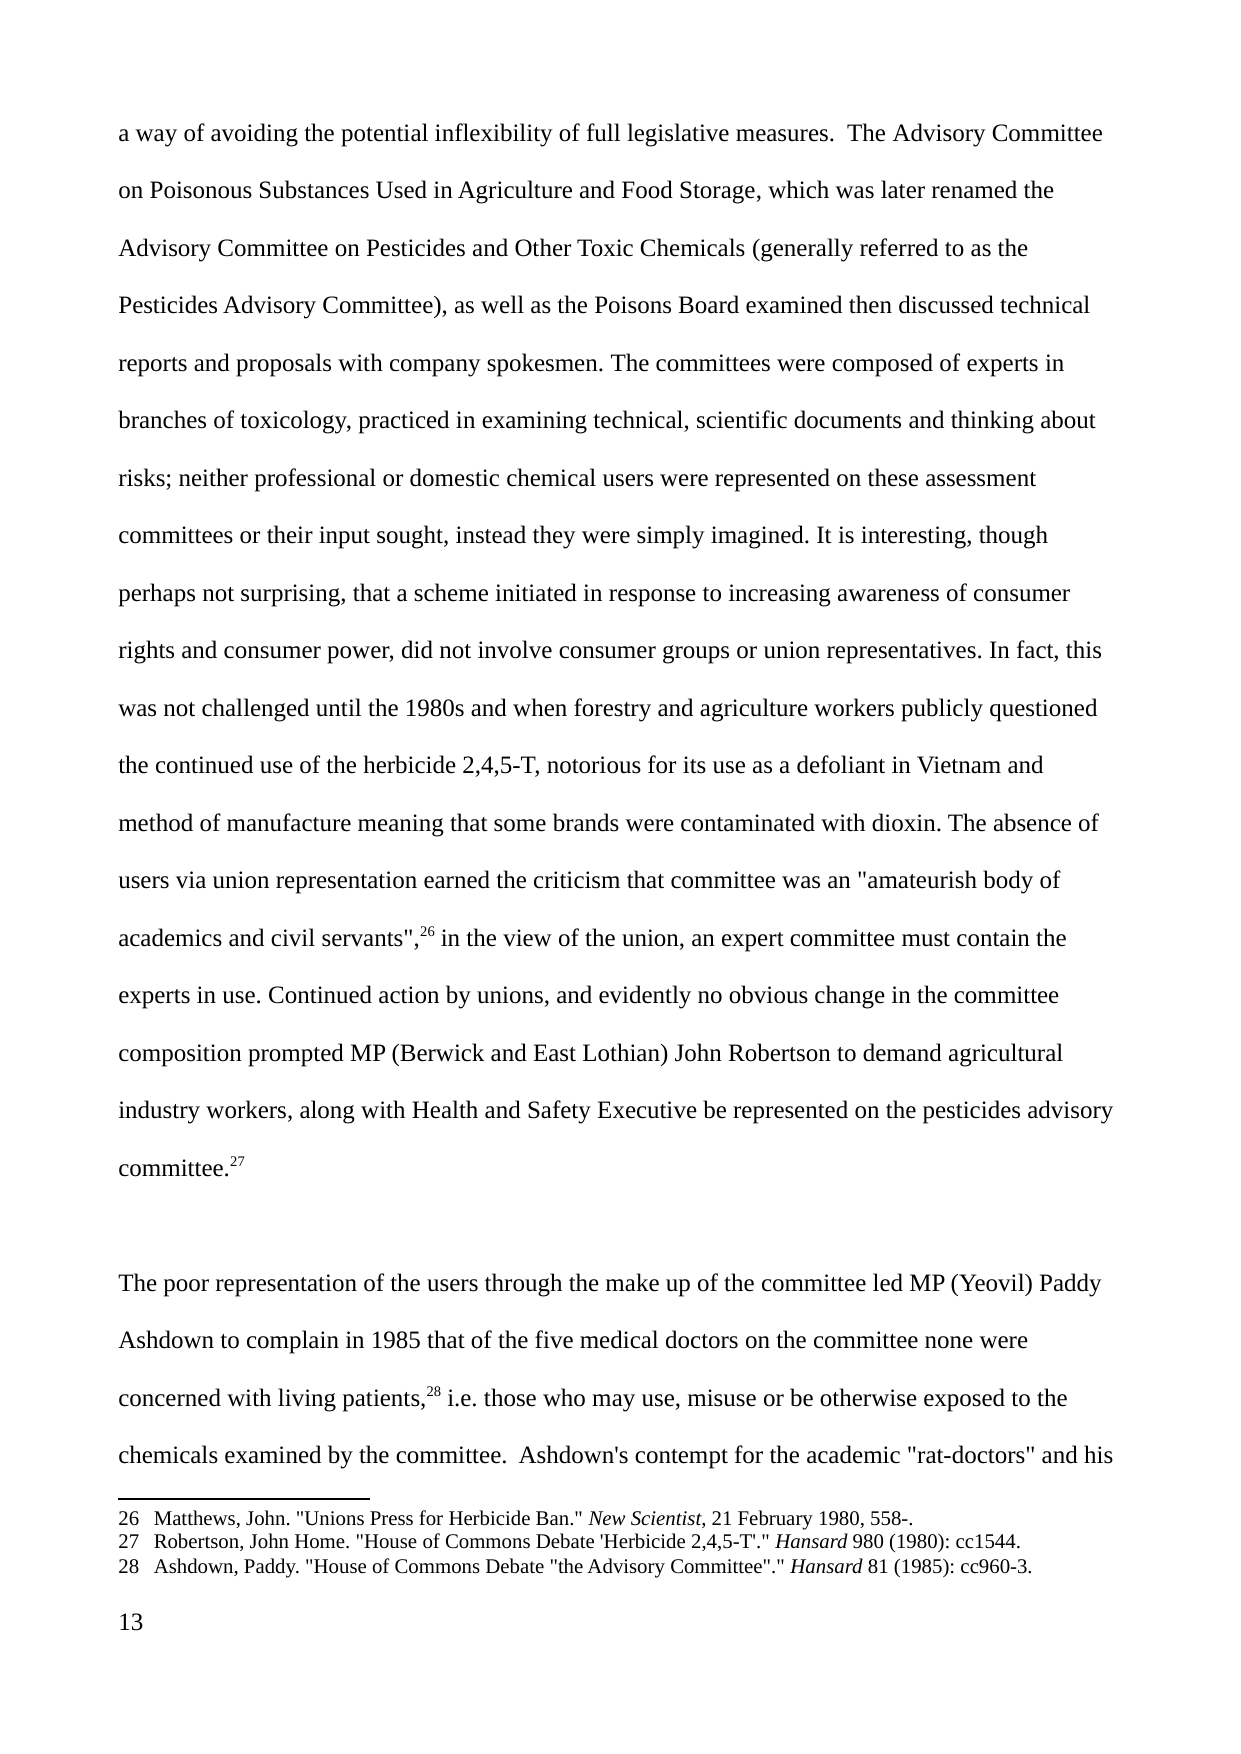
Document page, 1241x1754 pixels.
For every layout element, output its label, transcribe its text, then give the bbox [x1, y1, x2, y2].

text The poor representation of the users through the make up of the committee led MP (Yeovil) Paddy Ashdown to complain in 1985 that of the five medical doctors on the committee none were concerned with living patients, i.e. those who may use, misuse or be otherwise exposed to the chemicals examined by the committee. Ashdown's contempt for the academic "rat-doctors" and his [118, 1268, 1122, 1469]
text a way of avoiding the potential inflexibility of full legislative measures. The Advisory Committee on Poisonous Substances Used in Agriculture and Food Storage, which was later renamed the Advisory Committee on Pesticides and Other Toxic Chemicals (generally referred to as the Pesticides Advisory Committee), as well as the Poisons Board examined then discussed technical reports and proposals with company spokesmen. The committees were composed of experts in branches of toxicology, practiced in examining technical, scientific documents and thinking about risks; neither professional or domestic chemical users were represented on these assessment committees or their input sought, instead they were simply imagined. It is interesting, though perhaps not surprising, that a scheme initiated in response to increasing awareness of consumer rights and consumer power, did not involve consumer groups or union representatives. In fact, this was not challenged until the 1980s and when forestry and agriculture workers publicly questioned the continued use of the herbicide 2,4,5-T, notorious for its use as a defoliant in Vietnam and method of manufacture meaning that some brands were contaminated with dioxin. The absence of users via union representation earned the criticism that committee was an "amateurish body of academics and civil servants", in the view of the union, an expert committee must contain the experts in use. Continued action by unions, and evidently no obvious change in the committee composition prompted MP (Berwick and East Lothian) John Robertson to demand agricultural industry workers, along with Health and Safety Executive be represented on the pesticides advisory committee. [118, 118, 1122, 1182]
text Ashdown, Paddy. "House of Commons Debate "the Advisory Committee"." Hansard 81 (1985): cc960-3. [118, 1553, 1122, 1578]
text Matthews, John. "Unions Press for Herbicide Ban." New Scientist, 21 February 1980, 558-. [118, 1505, 1122, 1529]
text Robertson, John Home. "House of Commons Debate 'Herbicide 2,4,5-T'." Hansard 980 (1980): cc1544. [118, 1529, 1122, 1553]
